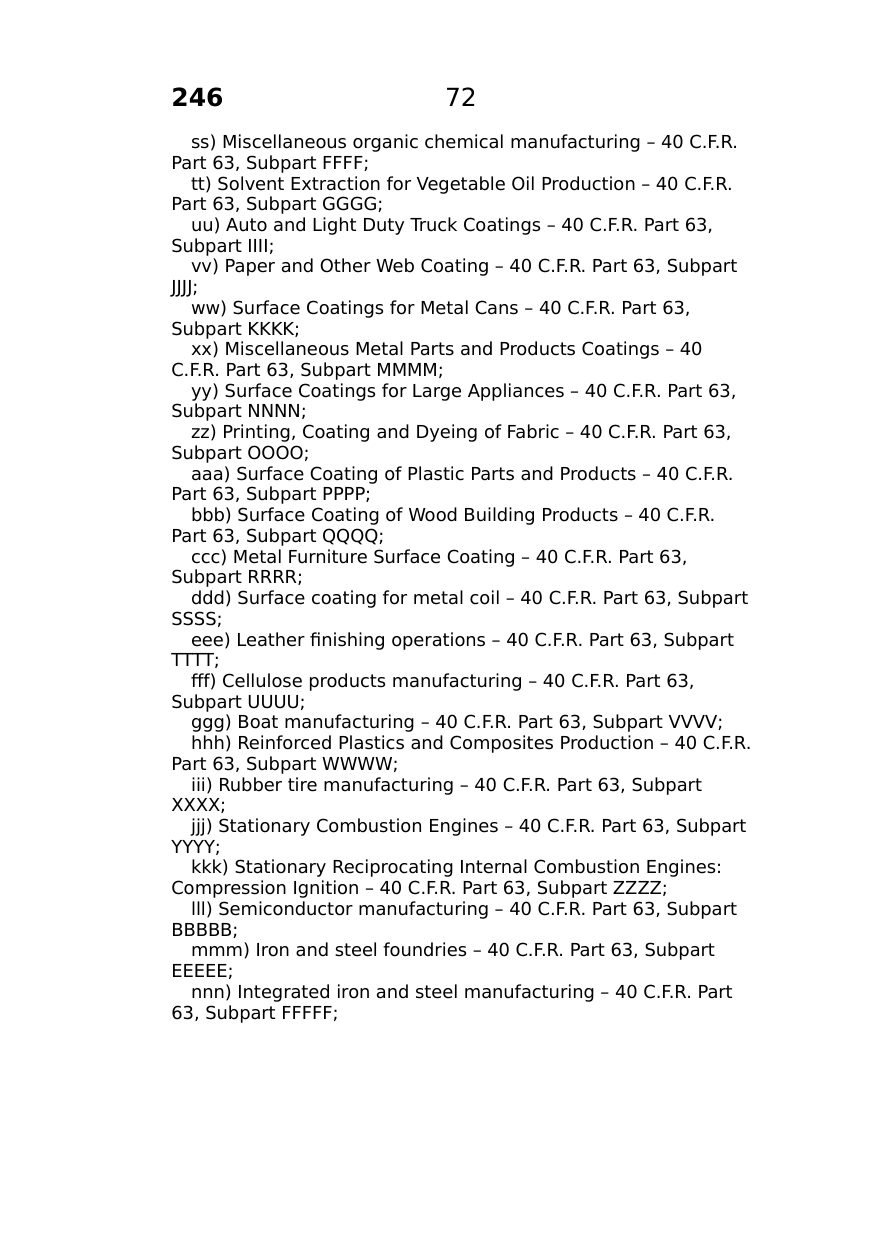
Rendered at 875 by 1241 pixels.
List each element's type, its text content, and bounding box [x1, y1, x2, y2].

text vv) Paper and Other Web Coating – 40 C.F.R. Part 63, Subpart JJJJ; [171, 256, 756, 298]
text zz) Printing, Coating and Dyeing of Fabric – 40 C.F.R. Part 63, Subpart OOOO; [171, 422, 756, 463]
text eee) Leather finishing operations – 40 C.F.R. Part 63, Subpart TTTT; [171, 629, 756, 671]
text lll) Semiconductor manufacturing – 40 C.F.R. Part 63, Subpart BBBBB; [171, 899, 756, 940]
text yy) Surface Coatings for Large Appliances – 40 C.F.R. Part 63, Subpart NNNN; [171, 381, 756, 422]
text xx) Miscellaneous Metal Parts and Products Coatings – 40 C.F.R. Part 63, Subpart MMMM; [171, 339, 756, 381]
text ccc) Metal Furniture Surface Coating – 40 C.F.R. Part 63, Subpart RRRR; [171, 546, 756, 588]
text tt) Solvent Extraction for Vegetable Oil Production – 40 C.F.R. Part 63, Subpart GGGG; [171, 173, 756, 215]
text aaa) Surface Coating of Plastic Parts and Products – 40 C.F.R. Part 63, Subpart PPPP; [171, 463, 756, 505]
text ddd) Surface coating for metal coil – 40 C.F.R. Part 63, Subpart SSSS; [171, 588, 756, 629]
text kkk) Stationary Reciprocating Internal Combustion Engines: Compression Ignition – 40 C.F.R. Part 63, Subpart ZZZZ; [171, 857, 756, 899]
text nnn) Integrated iron and steel manufacturing – 40 C.F.R. Part 63, Subpart FFFFF; [171, 982, 756, 1023]
text ggg) Boat manufacturing – 40 C.F.R. Part 63, Subpart VVVV; [171, 712, 756, 733]
text hhh) Reinforced Plastics and Composites Production – 40 C.F.R. Part 63, Subpart WWWW; [171, 733, 756, 774]
text uu) Auto and Light Duty Truck Coatings – 40 C.F.R. Part 63, Subpart IIII; [171, 215, 756, 256]
text fff) Cellulose products manufacturing – 40 C.F.R. Part 63, Subpart UUUU; [171, 671, 756, 712]
text ss) Miscellaneous organic chemical manufacturing – 40 C.F.R. Part 63, Subpart FFFF; [171, 132, 756, 173]
text mmm) Iron and steel foundries – 40 C.F.R. Part 63, Subpart EEEEE; [171, 940, 756, 982]
text bbb) Surface Coating of Wood Building Products – 40 C.F.R. Part 63, Subpart QQQQ; [171, 505, 756, 546]
text ww) Surface Coatings for Metal Cans – 40 C.F.R. Part 63, Subpart KKKK; [171, 298, 756, 339]
text jjj) Stationary Combustion Engines – 40 C.F.R. Part 63, Subpart YYYY; [171, 816, 756, 857]
text iii) Rubber tire manufacturing – 40 C.F.R. Part 63, Subpart XXXX; [171, 774, 756, 816]
